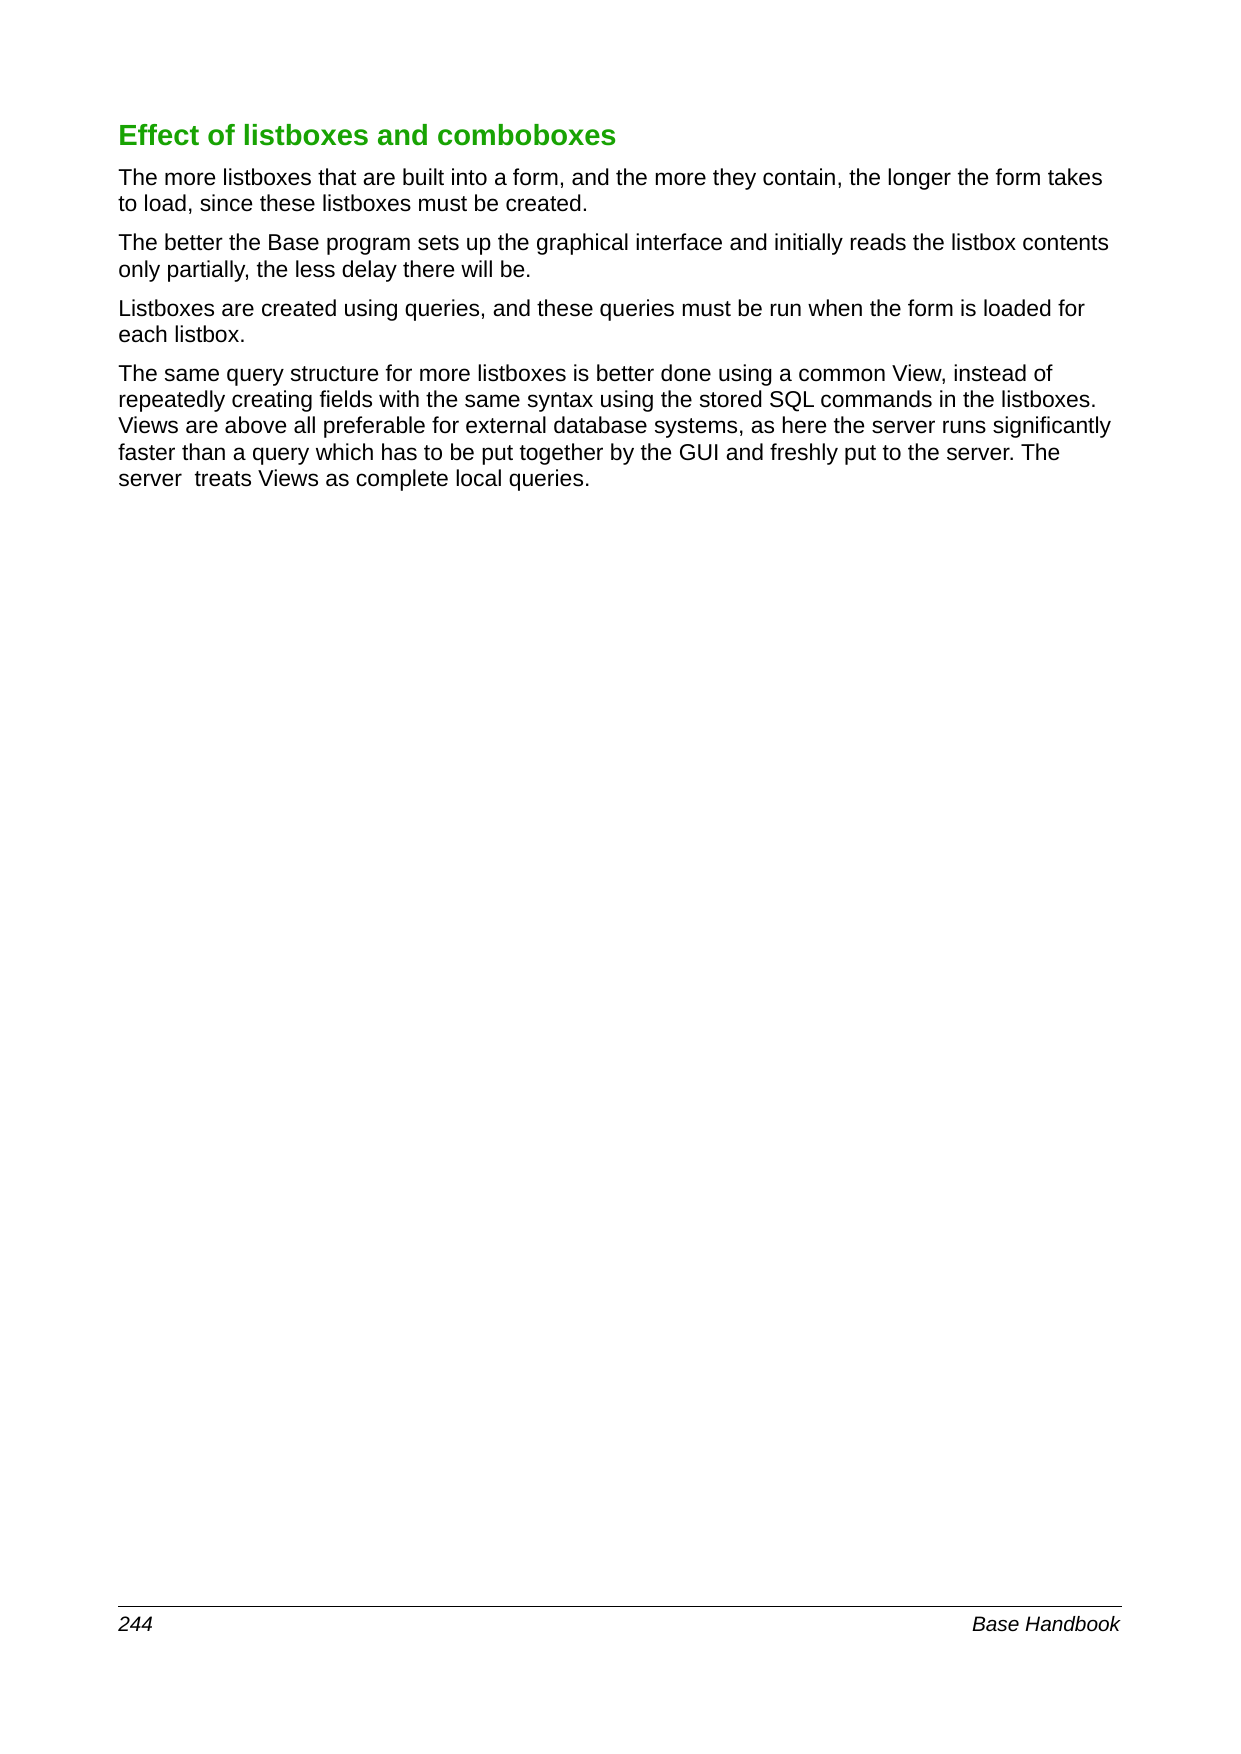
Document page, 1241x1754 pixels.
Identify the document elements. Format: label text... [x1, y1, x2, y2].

text Listboxes are created using queries, and these queries must be run when the form is loaded for each listbox. [118, 294, 1122, 347]
text The same query structure for more listboxes is better done using a common View, instead of repeatedly creating fields with the same syntax using the stored SQL commands in the listboxes. Views are above all preferable for external database systems, as here the server runs significantly faster than a query which has to be put together by the GUI and freshly put to the server. The server treats Views as complete local queries. [118, 360, 1122, 491]
text The more listboxes that are built into a form, and the more they contain, the longer the form takes to load, since these listboxes must be created. [118, 164, 1122, 217]
subtitle Effect of listboxes and comboboxes [118, 118, 1122, 152]
text The better the Base program sets up the graphical interface and initially reads the listbox contents only partially, the less delay there will be. [118, 229, 1122, 282]
